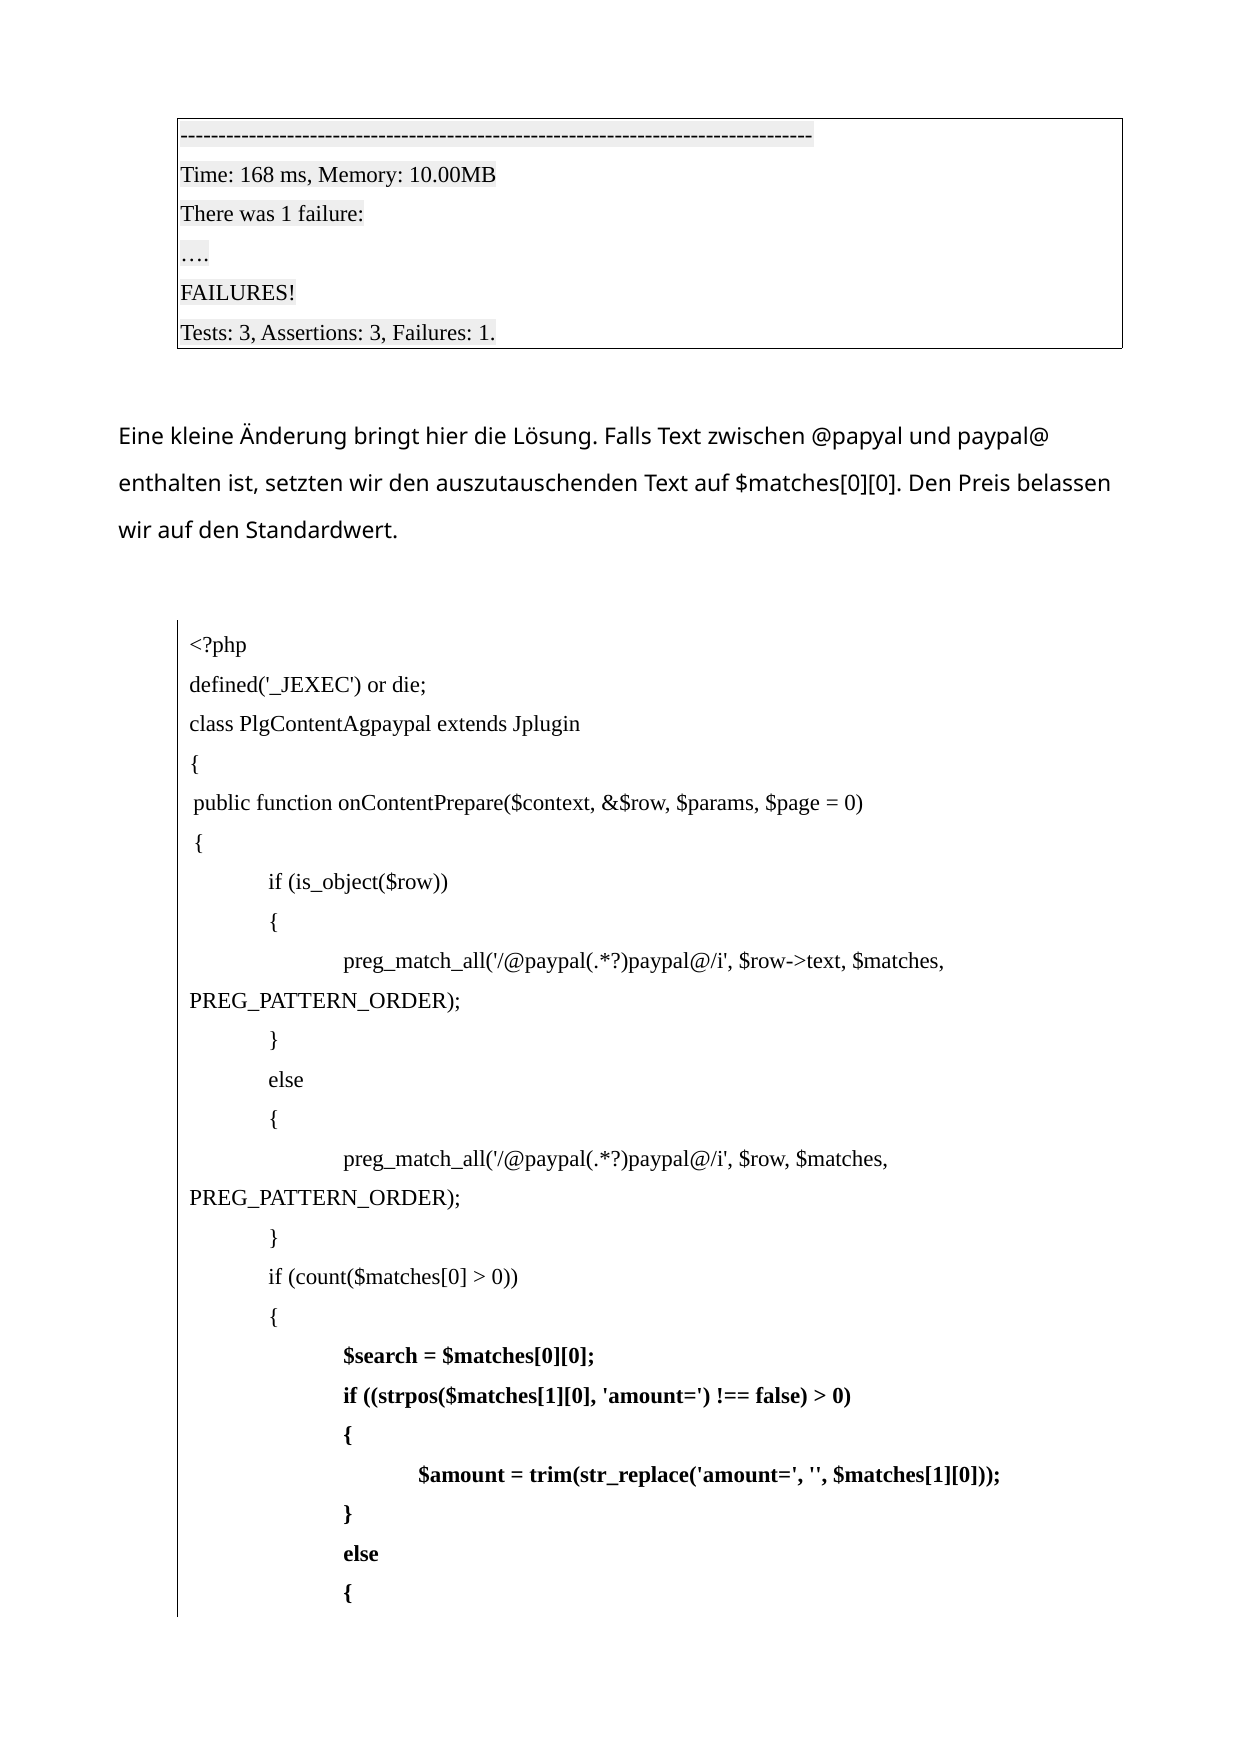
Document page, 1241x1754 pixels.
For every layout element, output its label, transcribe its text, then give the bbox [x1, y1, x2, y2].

text Eine kleine Änderung bringt hier die Lösung. Falls Text zwischen @papyal und paypal@ enthalten ist, setzten wir den auszutauschenden Text auf $matches[0][0]. Den Preis belassen wir auf den Standardwert. [118, 420, 1122, 545]
text ----------------------------------------------------------------------------------- Time: 168 ms, Memory: 10.00MB There was 1 failure: …. FAILURES! Tests: 3, Assertions: 3, Failures: 1. [178, 119, 1122, 348]
text <?php defined('_JEXEC') or die; class PlgContentAgpaypal extends Jplugin { public function onContentPrepare($context, &$row, $params, $page = 0) { if (is_object($row)) { preg_match_all('/@paypal(.*?)paypal@/i', $row->text, $matches, PREG_PATTERN_ORDER); } else { preg_match_all('/@paypal(.*?)paypal@/i', $row, $matches, PREG_PATTERN_ORDER); } if (count($matches[0] > 0)) { $search = $matches[0][0]; if ((strpos($matches[1][0], 'amount=') !== false) > 0) { $amount = trim(str_replace('amount=', '', $matches[1][0])); } else { [178, 620, 1122, 1617]
